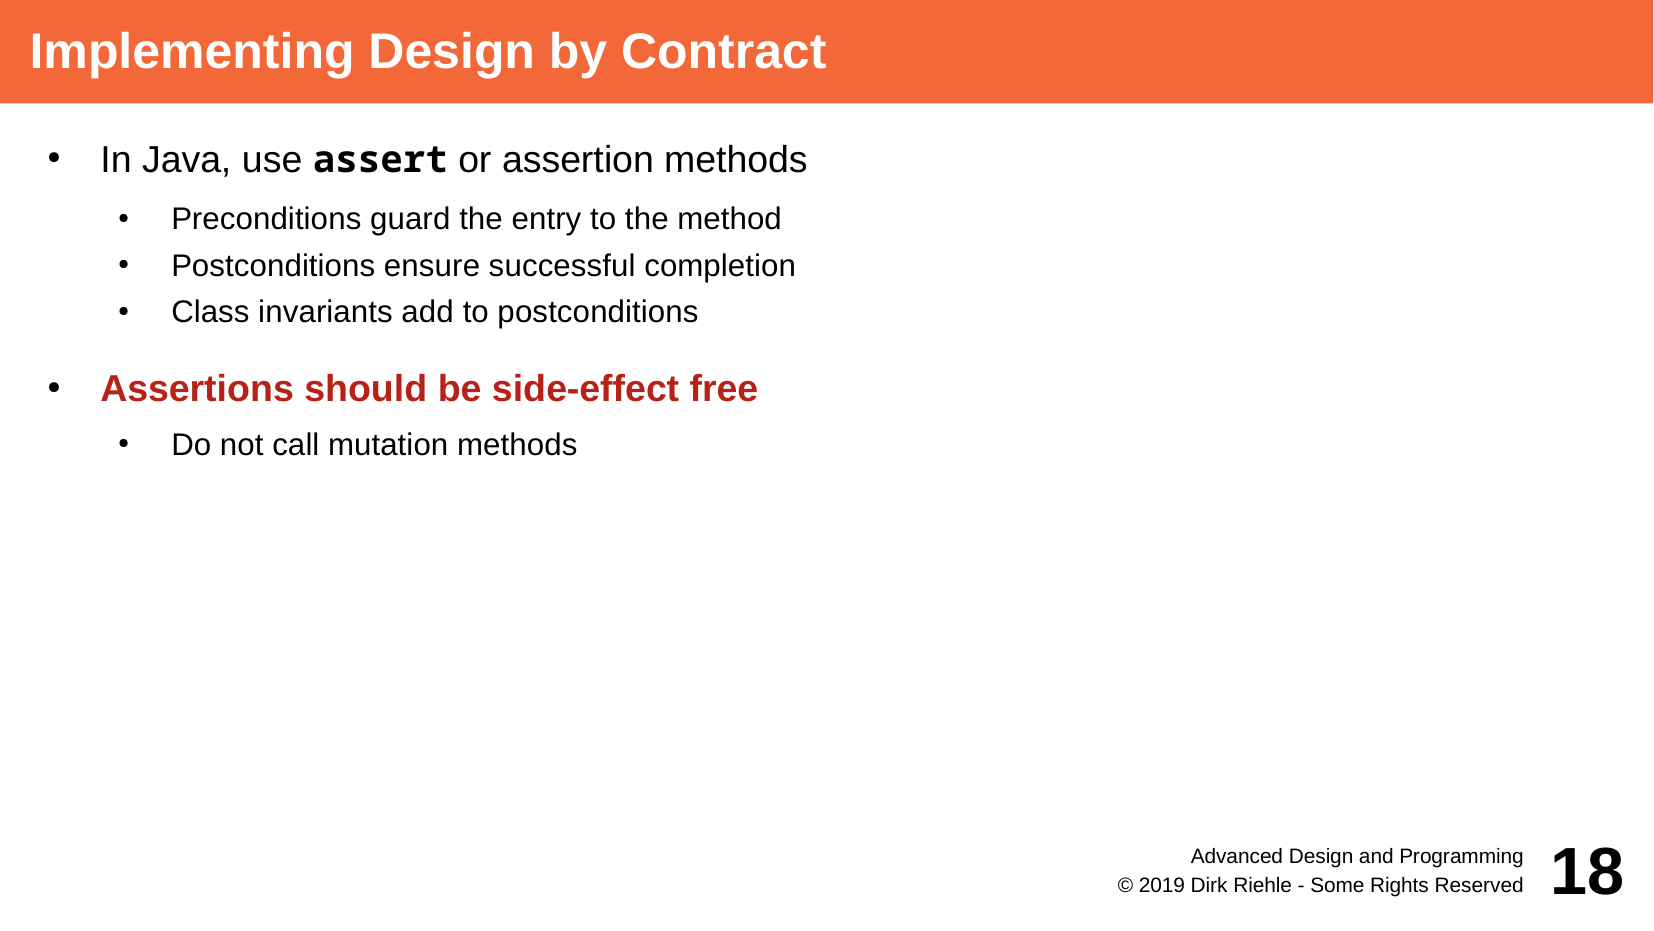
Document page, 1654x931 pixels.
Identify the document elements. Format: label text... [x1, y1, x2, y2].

list In Java, use assert or assertion methods Preconditions guard the entry to the method Postconditions ensure successful completion Class invariants add to postconditions Assertions should be side-effect free Do not call mutation methods [29, 132, 1625, 813]
title Implementing Design by Contract [0, 0, 1654, 104]
